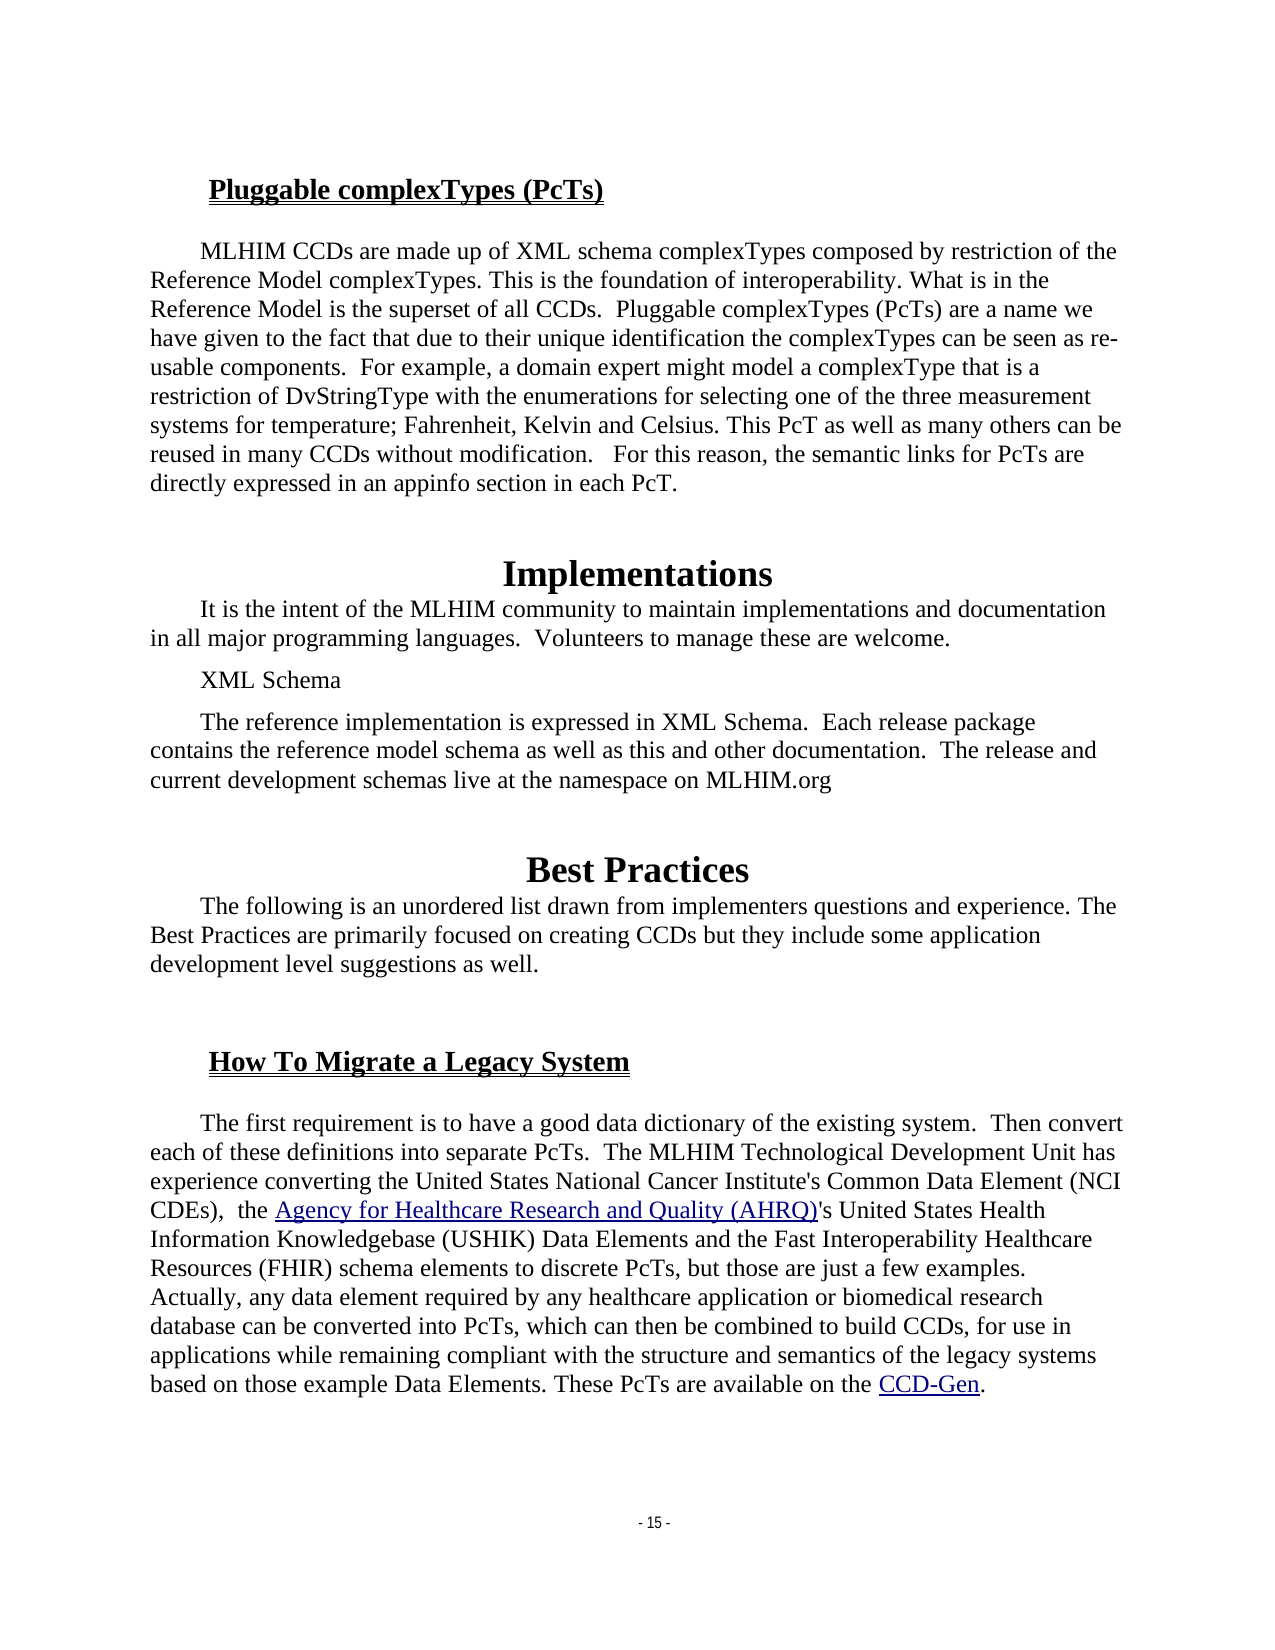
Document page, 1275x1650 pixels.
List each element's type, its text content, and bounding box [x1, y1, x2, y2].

text The reference implementation is expressed in XML Schema. Each release package contains the reference model schema as well as this and other documentation. The release and current development schemas live at the namespace on MLHIM.org [150, 706, 1125, 793]
text XML Schema [150, 665, 1125, 694]
subtitle Pluggable complexTypes (PcTs) [150, 172, 1125, 206]
text The first requirement is to have a good data dictionary of the existing system. Then convert each of these definitions into separate PcTs. The MLHIM Technological Development Unit has experience converting the United States National Cancer Institute's Common Data Element (NCI CDEs), the Agency for Healthcare Research and Quality (AHRQ)'s United States Health Information Knowledgebase (USHIK) Data Elements and the Fast Interoperability Healthcare Resources (FHIR) schema elements to discrete PcTs, but those are just a few examples. Actually, any data element required by any healthcare application or biomedical research database can be converted into PcTs, which can then be combined to build CCDs, for use in applications while remaining compliant with the structure and semantics of the legacy systems based on those example Data Elements. These PcTs are available on the CCD-Gen. [150, 1108, 1125, 1398]
text MLHIM CCDs are made up of XML schema complexTypes composed by restriction of the Reference Model complexTypes. This is the foundation of interoperability. What is in the Reference Model is the superset of all CCDs. Pluggable complexTypes (PcTs) are a name we have given to the fact that due to their unique identification the complexTypes can be seen as re-usable components. For example, a domain expert might model a complexType that is a restriction of DvStringType with the enumerations for selecting one of the three measurement systems for temperature; Fahrenheit, Kelvin and Celsius. This PcT as well as many others can be reused in many CCDs without modification. For this reason, the semantic links for PcTs are directly expressed in an appinfo section in each PcT. [150, 236, 1125, 497]
text The following is an unordered list drawn from implementers questions and experience. The Best Practices are primarily focused on creating CCDs but they include some application development level suggestions as well. [150, 891, 1125, 978]
text It is the intent of the MLHIM community to maintain implementations and documentation in all major programming languages. Volunteers to manage these are welcome. [150, 594, 1125, 652]
subtitle How To Migrate a Legacy System [150, 1044, 1125, 1078]
